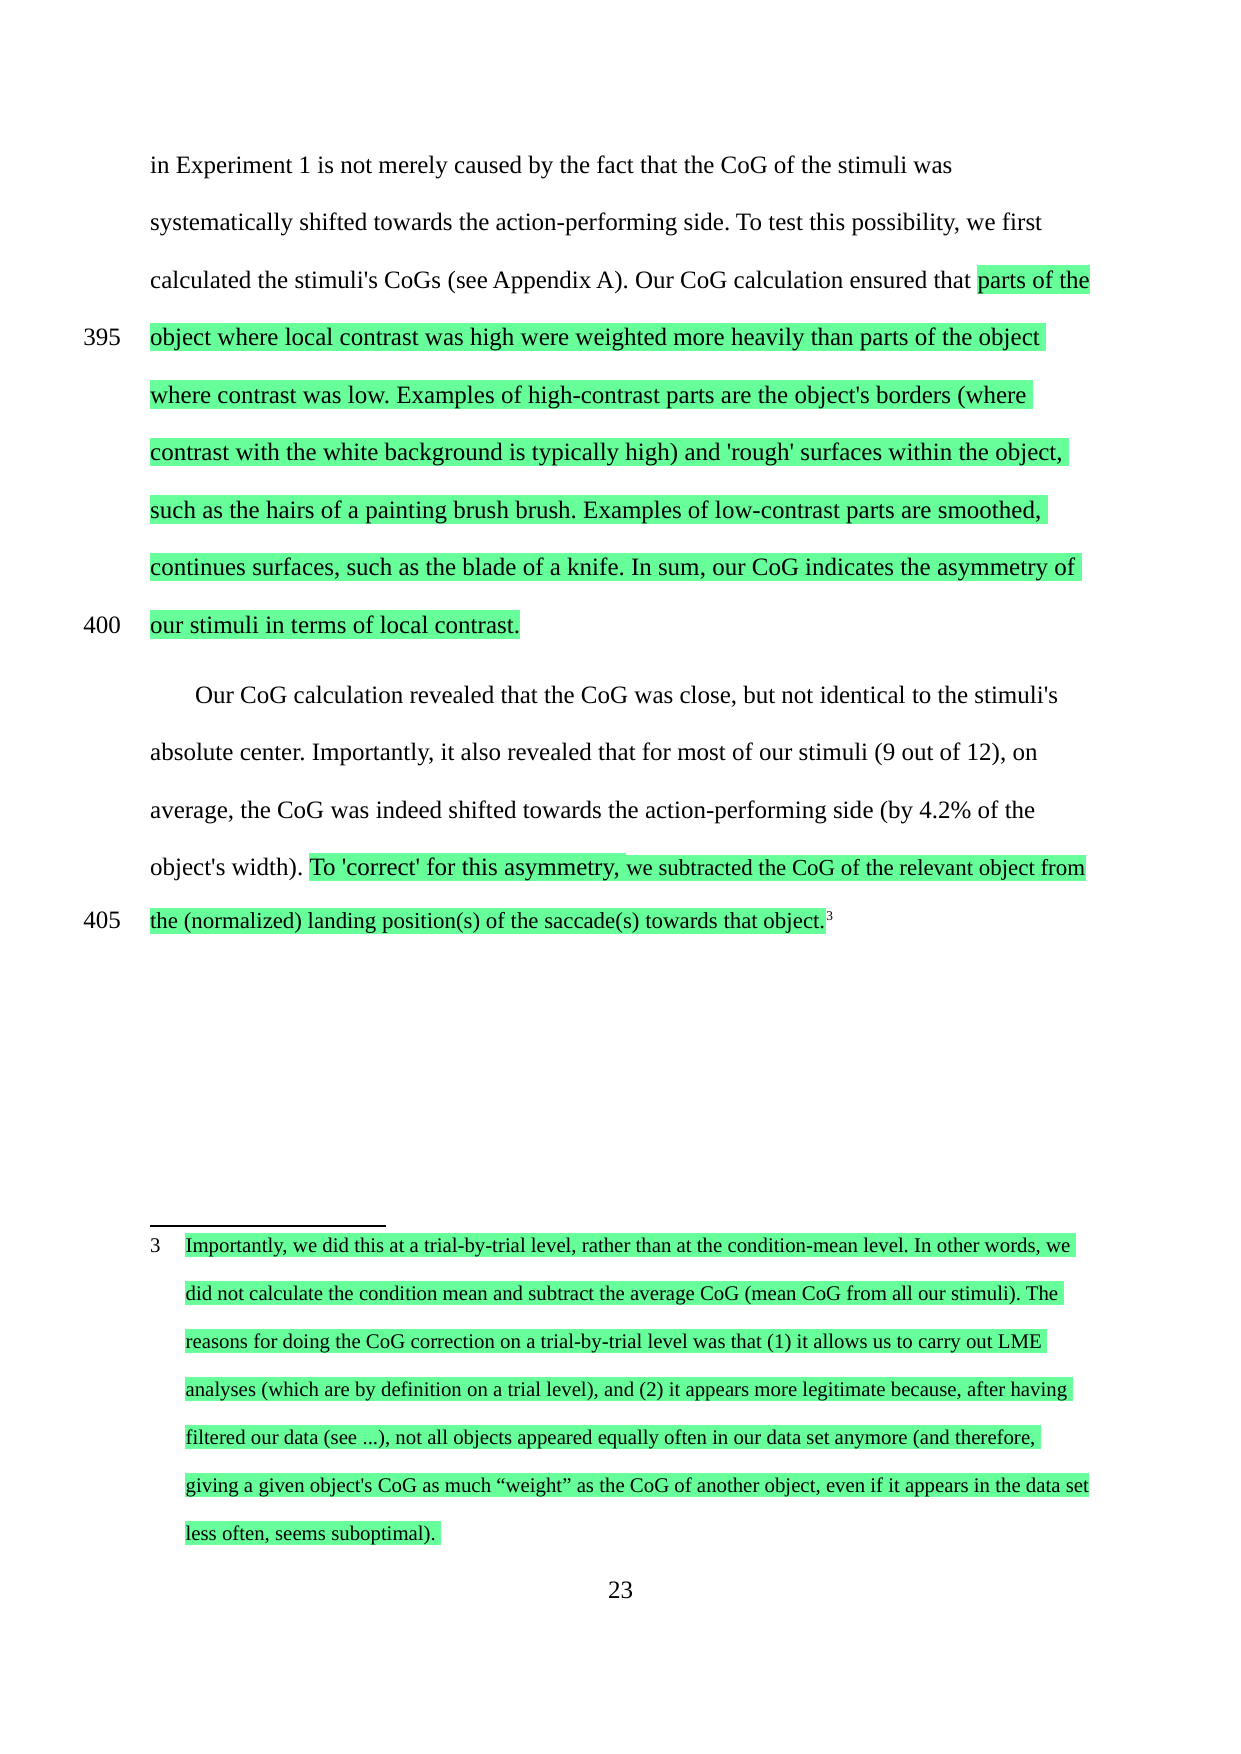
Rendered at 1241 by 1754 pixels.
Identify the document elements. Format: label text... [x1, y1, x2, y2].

text in Experiment 1 is not merely caused by the fact that the CoG of the stimuli was systematically shifted towards the action-performing side. To test this possibility, we first calculated the stimuli's CoGs (see Appendix A). Our CoG calculation ensured that parts of the object where local contrast was high were weighted more heavily than parts of the object where contrast was low. Examples of high-contrast parts are the object's borders (where contrast with the white background is typically high) and 'rough' surfaces within the object, such as the hairs of a painting brush brush. Examples of low-contrast parts are smoothed, continues surfaces, such as the blade of a knife. In sum, our CoG indicates the asymmetry of our stimuli in terms of local contrast. [150, 150, 1091, 639]
text Importantly, we did this at a trial-by-trial level, rather than at the condition-mean level. In other words, we did not calculate the condition mean and subtract the average CoG (mean CoG from all our stimuli). The reasons for doing the CoG correction on a trial-by-trial level was that (1) it allows us to carry out LME analyses (which are by definition on a trial level), and (2) it appears more legitimate because, after having filtered our data (see ...), not all objects appeared equally often in our data set anymore (and therefore, giving a given object's CoG as much “weight” as the CoG of another object, even if it appears in the data set less often, seems suboptimal). [150, 1232, 1091, 1545]
text Our CoG calculation revealed that the CoG was close, but not identical to the stimuli's absolute center. Importantly, it also revealed that for most of our stimuli (9 out of 12), on average, the CoG was indeed shifted towards the action-performing side (by 4.2% of the object's width). To 'correct' for this asymmetry, we subtracted the CoG of the relevant object from the (normalized) landing position(s) of the saccade(s) towards that object. [150, 680, 1091, 934]
